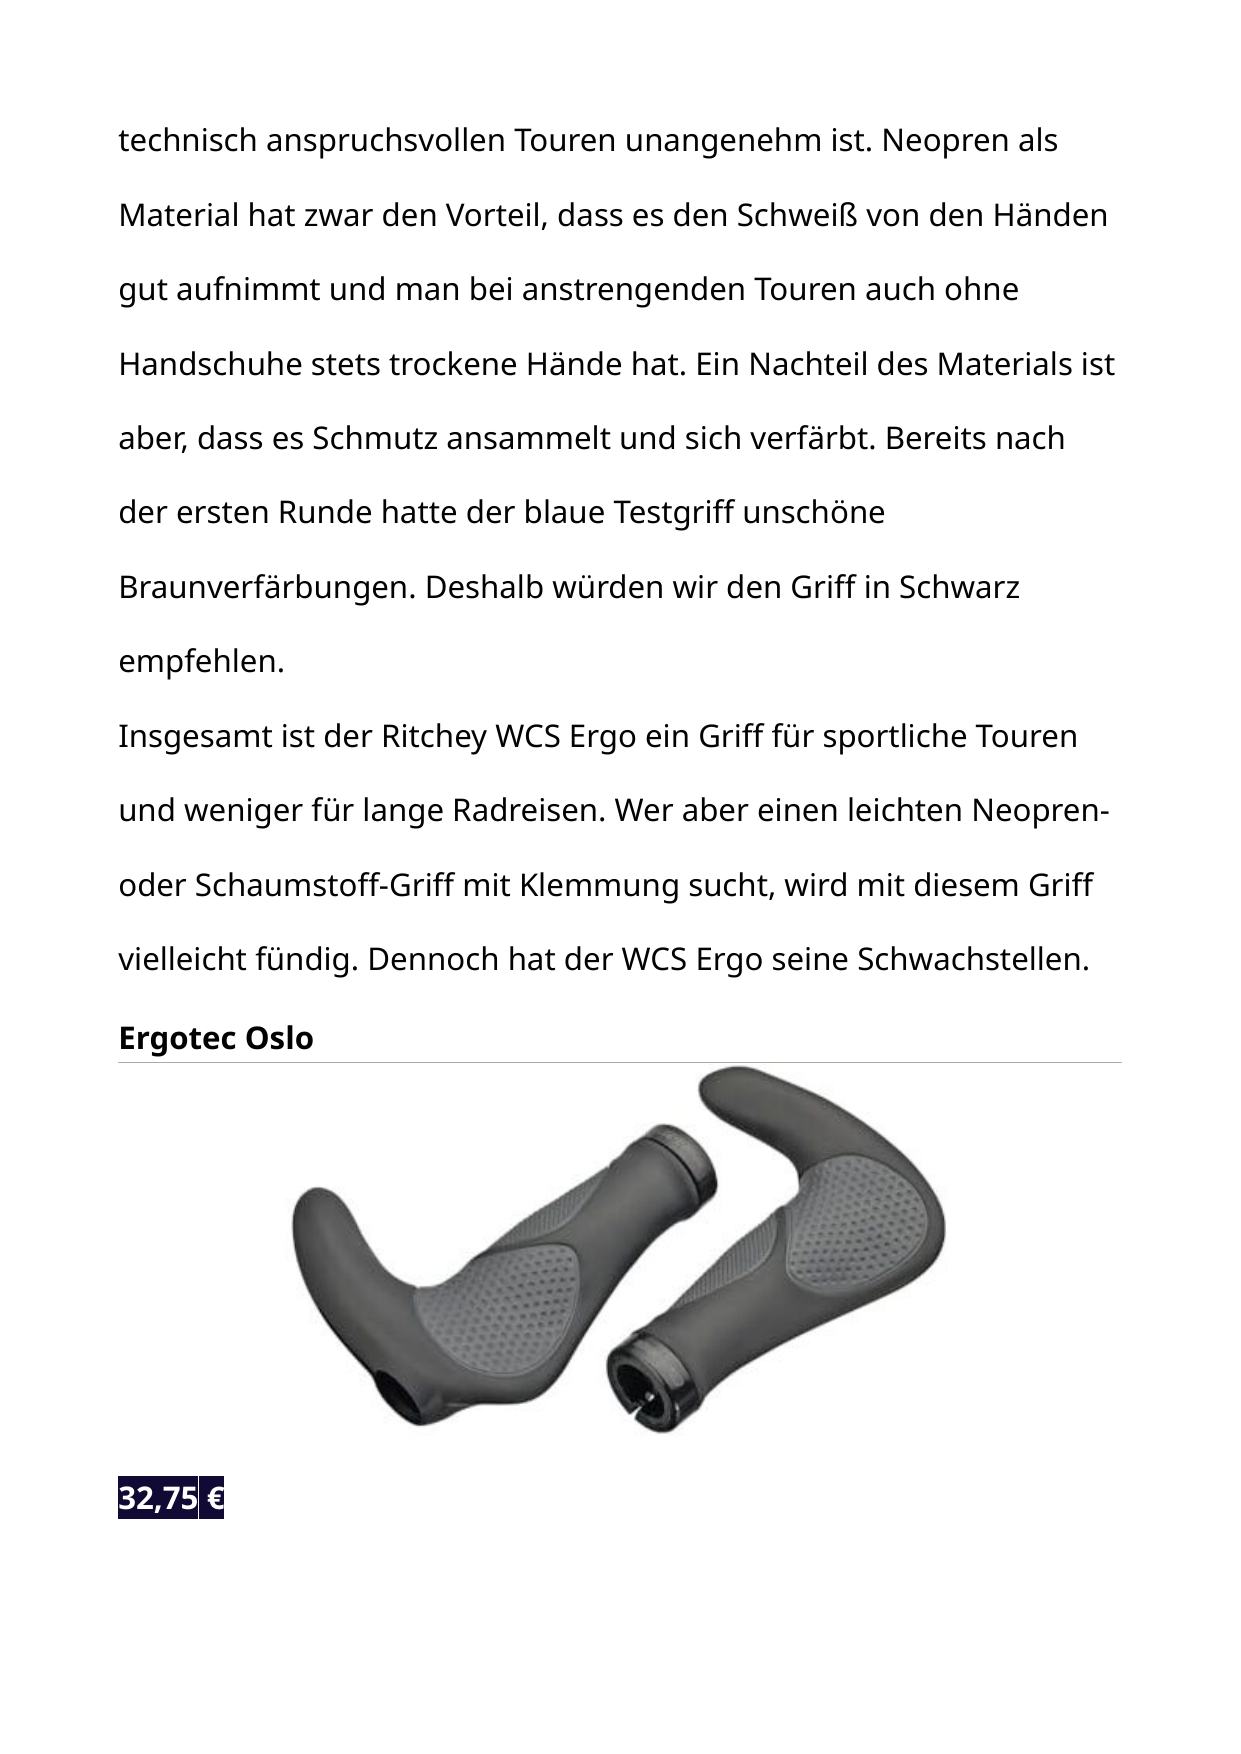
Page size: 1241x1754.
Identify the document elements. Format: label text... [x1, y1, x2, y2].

text 32,75 € [118, 1476, 1122, 1519]
text technisch anspruchsvollen Touren unangenehm ist. Neopren als Material hat zwar den Vorteil, dass es den Schweiß von den Händen gut aufnimmt und man bei anstrengenden Touren auch ohne Handschuhe stets trockene Hände hat. Ein Nachteil des Materials ist aber, dass es Schmutz ansammelt und sich verfärbt. Bereits nach der ersten Runde hatte der blaue Testgriff unschöne Braunverfärbungen. Deshalb würden wir den Griff in Schwarz empfehlen. [118, 118, 1122, 682]
text Insgesamt ist der Ritchey WCS Ergo ein Griff für sportliche Touren und weniger für lange Radreisen. Wer aber einen leichten Neopren- oder Schaumstoff-Griff mit Klemmung sucht, wird mit diesem Griff vielleicht fündig. Dennoch hat der WCS Ergo seine Schwachstellen. [118, 714, 1122, 980]
subtitle Ergotec Oslo [118, 1012, 1122, 1062]
picture [284, 1063, 957, 1440]
